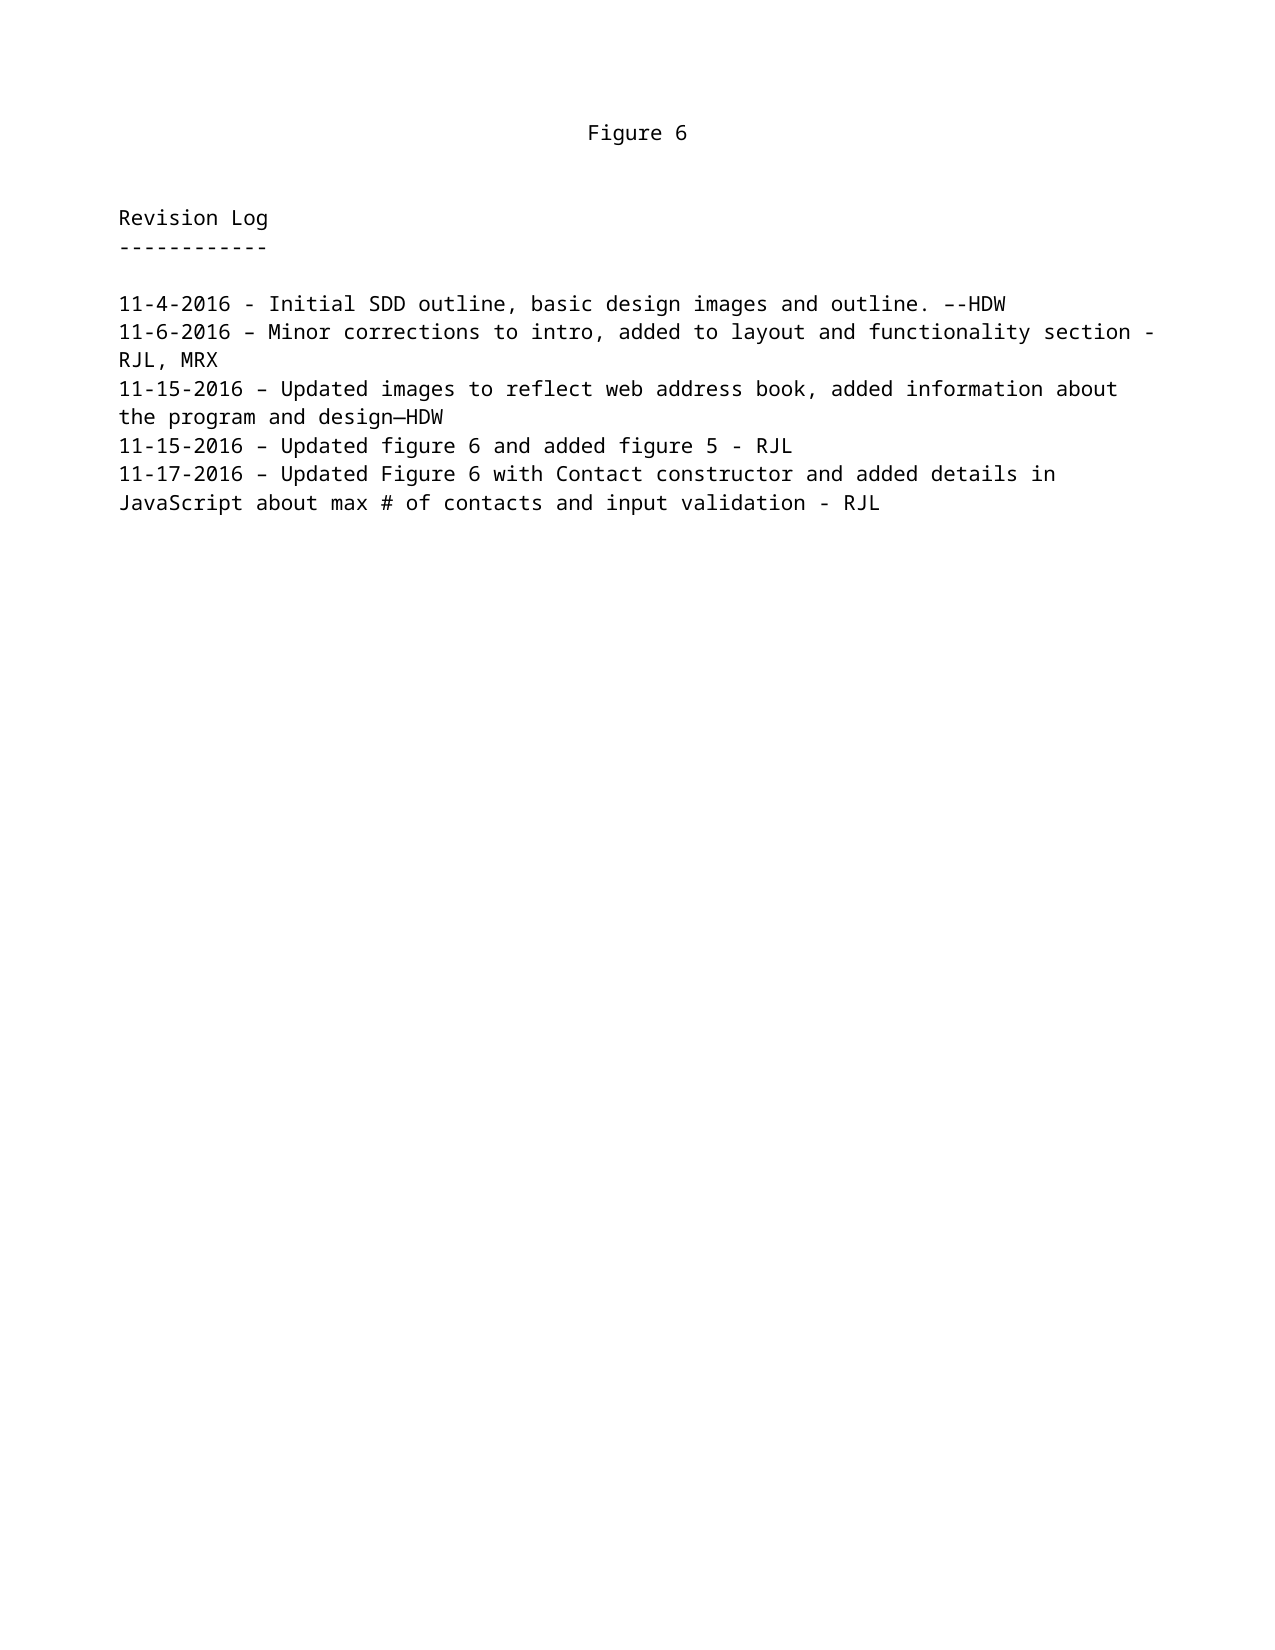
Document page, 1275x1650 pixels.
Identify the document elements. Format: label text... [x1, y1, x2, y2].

text Revision Log [118, 203, 1157, 232]
text 11-15-2016 – Updated images to reflect web address book, added information about the program and design—HDW [118, 374, 1157, 431]
text ------------ [118, 232, 1157, 260]
text Figure 6 [118, 118, 1157, 147]
text 11-15-2016 – Updated figure 6 and added figure 5 - RJL [118, 431, 1157, 459]
text 11-17-2016 – Updated Figure 6 with Contact constructor and added details in JavaScript about max # of contacts and input validation - RJL [118, 459, 1157, 516]
text 11-4-2016 - Initial SDD outline, basic design images and outline. –-HDW [118, 289, 1157, 317]
text 11-6-2016 – Minor corrections to intro, added to layout and functionality section - RJL, MRX [118, 317, 1157, 374]
